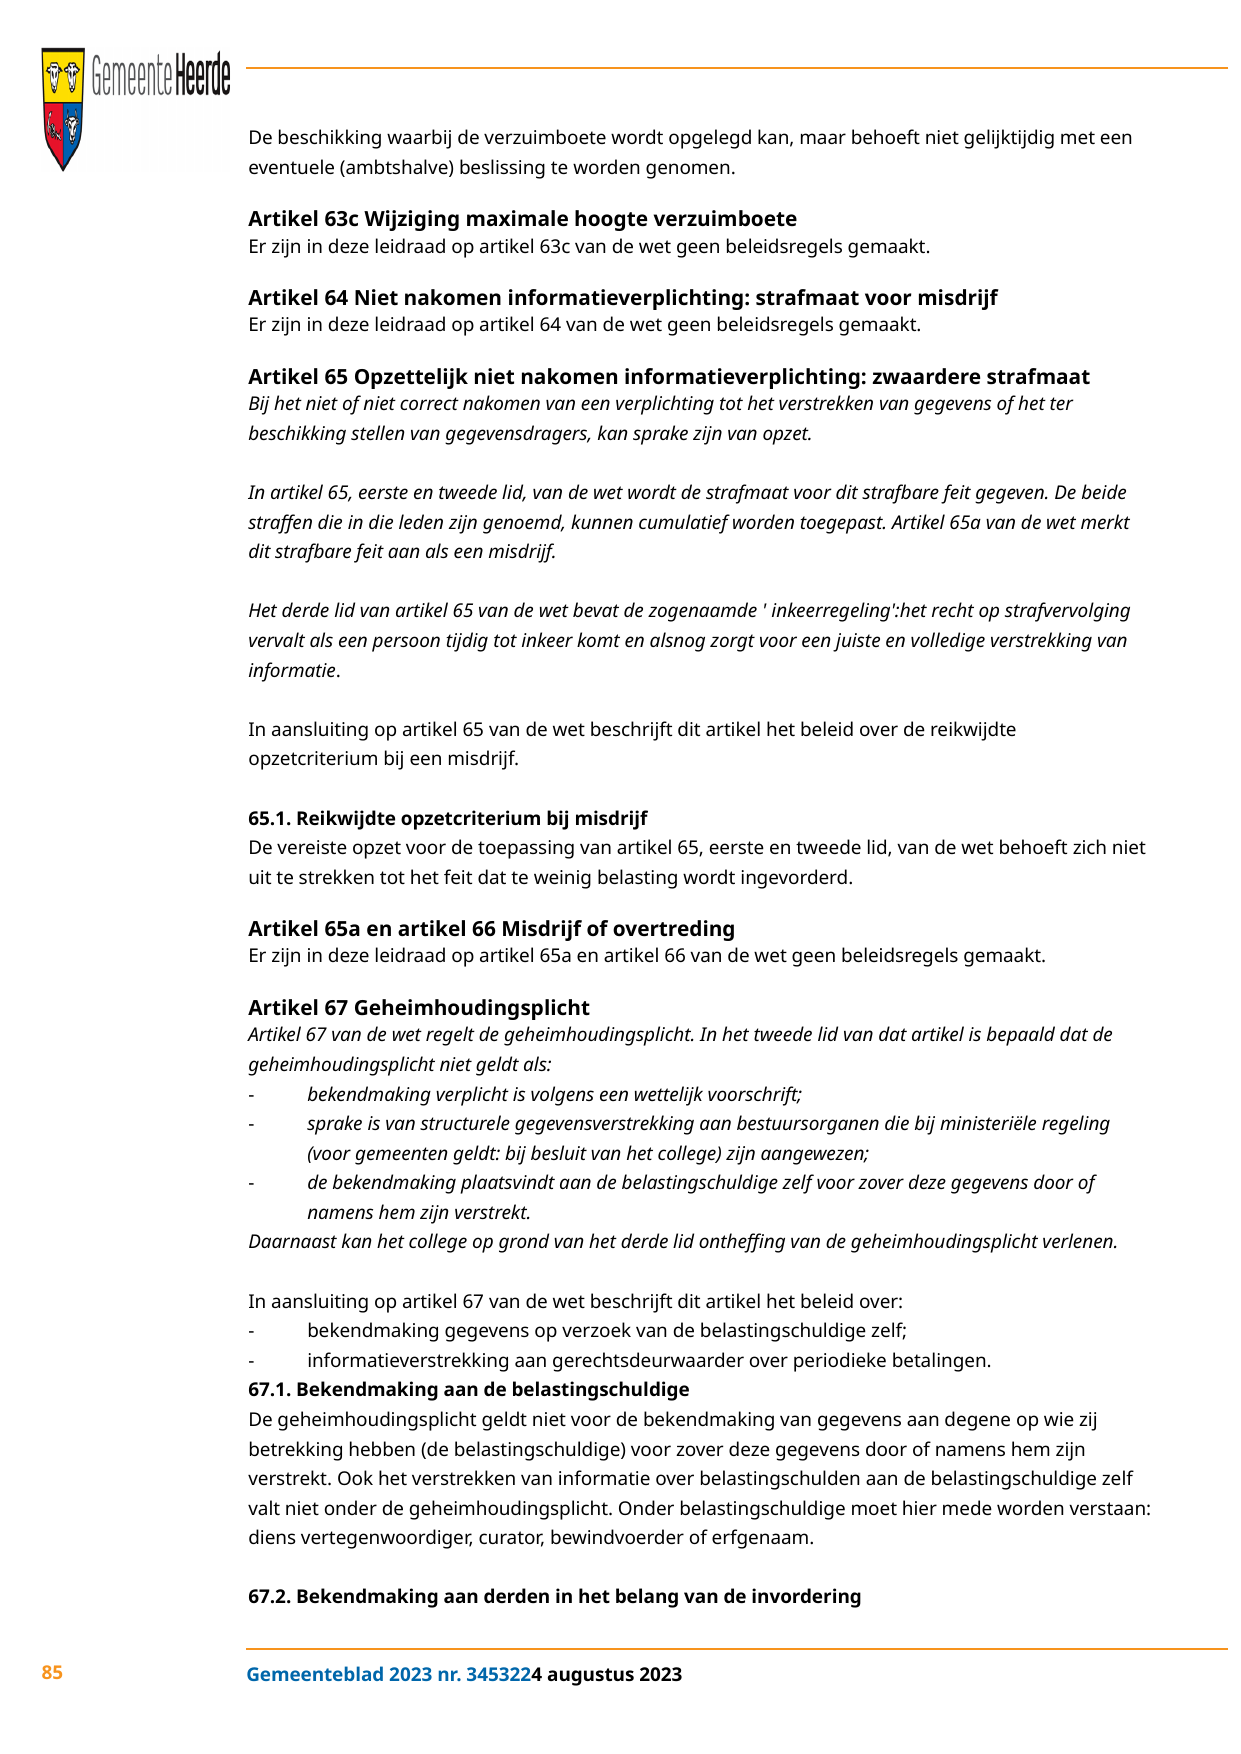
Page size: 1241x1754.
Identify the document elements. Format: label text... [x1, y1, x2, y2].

text Artikel 67 van de wet regelt de geheimhoudingsplicht. In het tweede lid van dat artikel is bepaald dat de geheimhoudingsplicht niet geldt als: [248, 1022, 1152, 1077]
text 67.1. Bekendmaking aan de belastingschuldige [248, 1377, 1152, 1402]
text Artikel 63c Wijziging maximale hoogte verzuimboete [248, 204, 1152, 233]
list bekendmaking gegevens op verzoek van de belastingschuldige zelf; [248, 1317, 1152, 1343]
text Het derde lid van artikel 65 van de wet bevat de zogenaamde ' inkeerregeling':het recht op strafvervolging vervalt als een persoon tijdig tot inkeer komt en alsnog zorgt voor een juiste en volledige verstrekking van informatie. [248, 598, 1152, 682]
text De beschikking waarbij de verzuimboete wordt opgelegd kan, maar behoeft niet gelijktijdig met een eventuele (ambtshalve) beslissing te worden genomen. [248, 124, 1152, 180]
text In artikel 65, eerste en tweede lid, van de wet wordt de strafmaat voor dit strafbare feit gegeven. De beide straffen die in die leden zijn genoemd, kunnen cumulatief worden toegepast. Artikel 65a van de wet merkt dit strafbare feit aan als een misdrijf. [248, 479, 1152, 564]
text In aansluiting op artikel 67 van de wet beschrijft dit artikel het beleid over: [248, 1288, 1152, 1313]
text Artikel 64 Niet nakomen informatieverplichting: strafmaat voor misdrijf [248, 283, 1152, 312]
text Er zijn in deze leidraad op artikel 65a en artikel 66 van de wet geen beleidsregels gemaakt. [248, 943, 1152, 968]
text Artikel 65a en artikel 66 Misdrijf of overtreding [248, 914, 1152, 943]
text Daarnaast kan het college op grond van het derde lid ontheffing van de geheimhoudingsplicht verlenen. [248, 1229, 1152, 1254]
list sprake is van structurele gegevensverstrekking aan bestuursorganen die bij ministeriële regeling (voor gemeenten geldt: bij besluit van het college) zijn aangewezen; [248, 1110, 1152, 1166]
text Artikel 67 Geheimhoudingsplicht [248, 993, 1152, 1022]
text 67.2. Bekendmaking aan derden in het belang van de invordering [248, 1584, 1152, 1609]
text De geheimhoudingsplicht geldt niet voor de bekendmaking van gegevens aan degene op wie zij betrekking hebben (de belastingschuldige) voor zover deze gegevens door of namens hem zijn verstrekt. Ook het verstrekken van informatie over belastingschulden aan de belastingschuldige zelf valt niet onder de geheimhoudingsplicht. Onder belastingschuldige moet hier mede worden verstaan: diens vertegenwoordiger, curator, bewindvoerder of erfgenaam. [248, 1406, 1152, 1550]
text Bij het niet of niet correct nakomen van een verplichting tot het verstrekken van gegevens of het ter beschikking stellen van gegevensdragers, kan sprake zijn van opzet. [248, 391, 1152, 446]
list de bekendmaking plaatsvindt aan de belastingschuldige zelf voor zover deze gegevens door of namens hem zijn verstrekt. [248, 1169, 1152, 1225]
text Artikel 65 Opzettelijk niet nakomen informatieverplichting: zwaardere strafmaat [248, 362, 1152, 391]
list informatieverstrekking aan gerechtsdeurwaarder over periodieke betalingen. [248, 1347, 1152, 1373]
text De vereiste opzet voor de toepassing van artikel 65, eerste en tweede lid, van de wet behoeft zich niet uit te strekken tot het feit dat te weinig belasting wordt ingevorderd. [248, 834, 1152, 889]
text In aansluiting op artikel 65 van de wet beschrijft dit artikel het beleid over de reikwijdte opzetcriterium bij een misdrijf. [248, 716, 1152, 771]
text 65.1. Reikwijdte opzetcriterium bij misdrijf [248, 805, 1152, 830]
text Er zijn in deze leidraad op artikel 63c van de wet geen beleidsregels gemaakt. [248, 233, 1152, 258]
picture [41, 47, 231, 172]
list bekendmaking verplicht is volgens een wettelijk voorschrift; [248, 1081, 1152, 1106]
text Er zijn in deze leidraad op artikel 64 van de wet geen beleidsregels gemaakt. [248, 312, 1152, 337]
